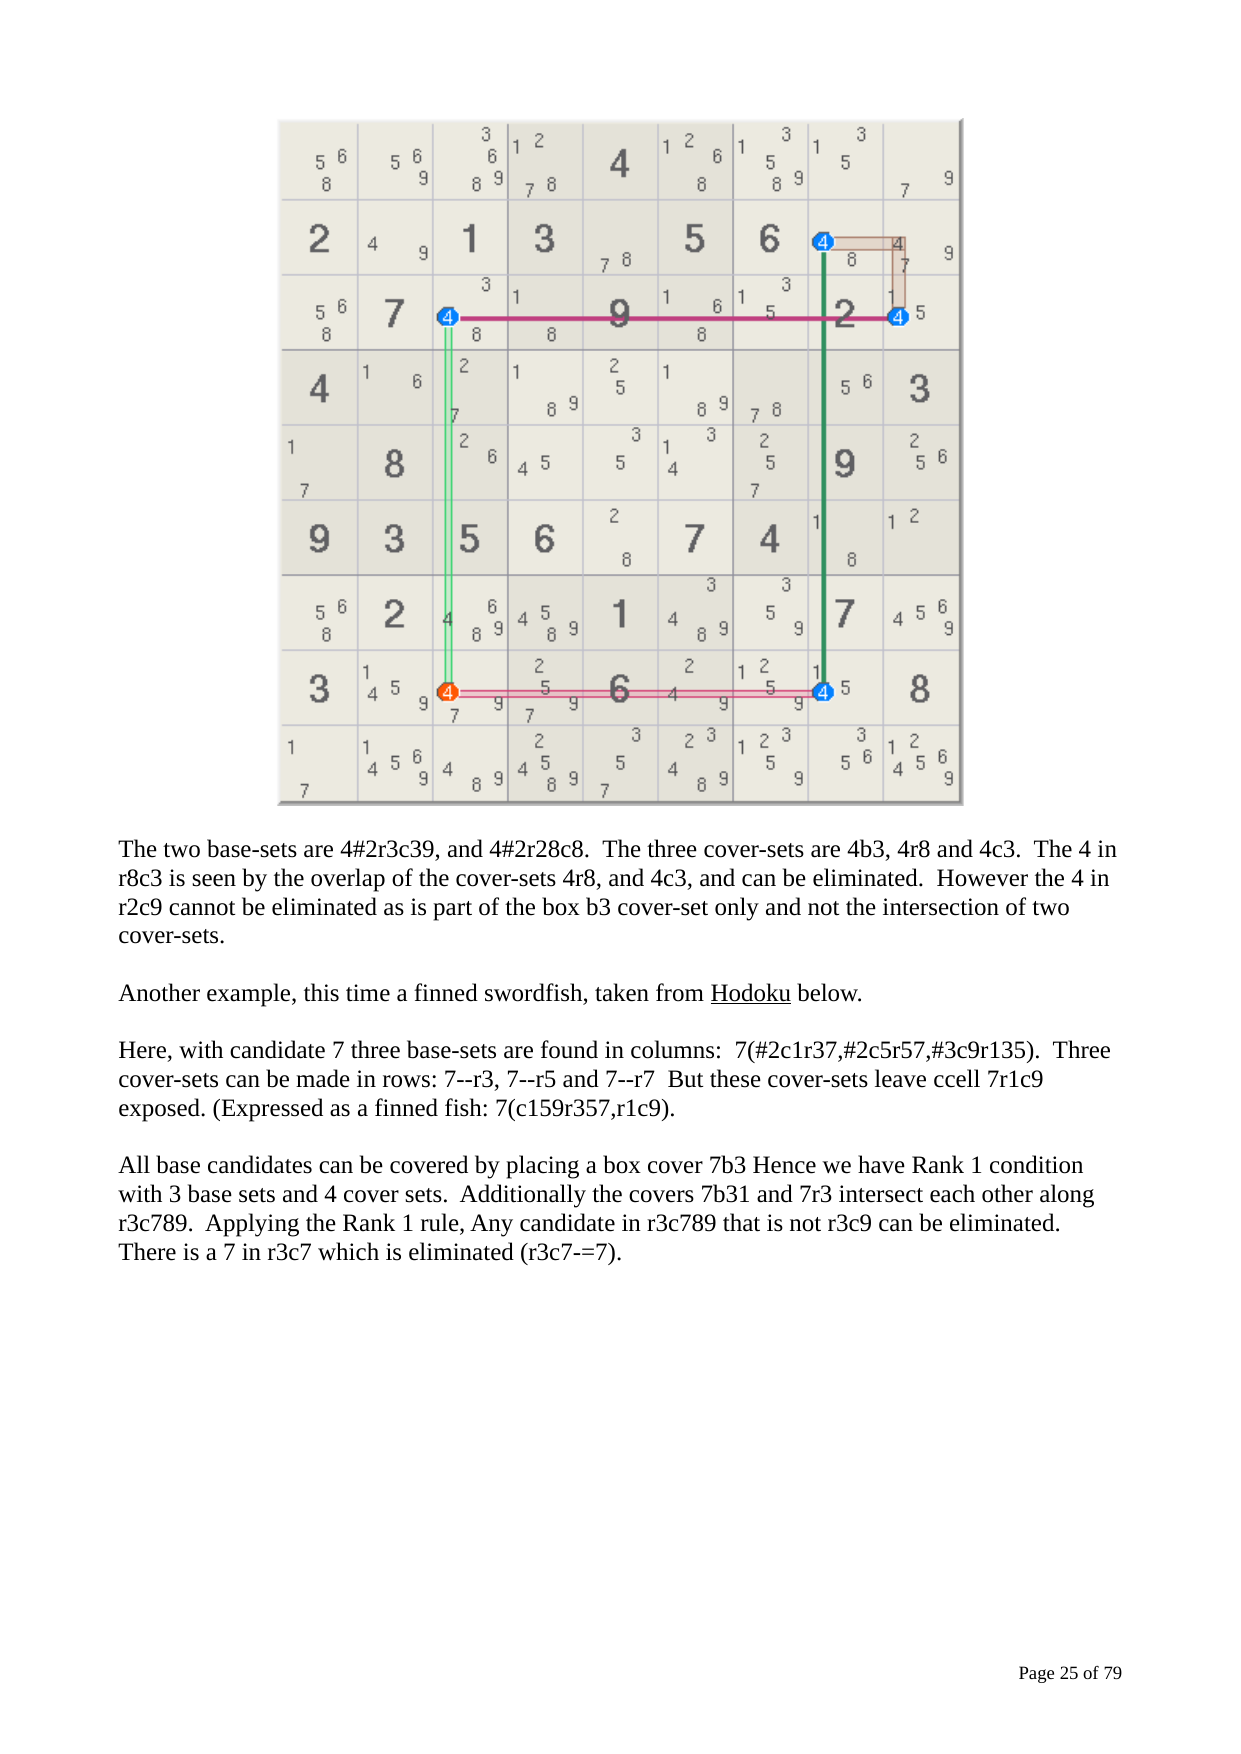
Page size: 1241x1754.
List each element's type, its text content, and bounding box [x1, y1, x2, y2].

picture [276, 118, 964, 806]
text Here, with candidate 7 three base-sets are found in columns: 7(#2c1r37,#2c5r57,#3c9r135). Three cover-sets can be made in rows: 7--r3, 7--r5 and 7--r7 But these cover-sets leave ccell 7r1c9 exposed. (Expressed as a finned fish: 7(c159r357,r1c9). [118, 1036, 1122, 1122]
text Another example, this time a finned swordfish, taken from Hodoku below. [118, 978, 1122, 1007]
text All base candidates can be covered by placing a box cover 7b3 Hence we have Rank 1 condition with 3 base sets and 4 cover sets. Additionally the covers 7b31 and 7r3 intersect each other along r3c789. Applying the Rank 1 rule, Any candidate in r3c789 that is not r3c9 can be eliminated. There is a 7 in r3c7 which is eliminated (r3c7-=7). [118, 1151, 1122, 1266]
text The two base-sets are 4#2r3c39, and 4#2r28c8. The three cover-sets are 4b3, 4r8 and 4c3. The 4 in r8c3 is seen by the overlap of the cover-sets 4r8, and 4c3, and can be eliminated. However the 4 in r2c9 cannot be eliminated as is part of the box b3 cover-set only and not the intersection of two cover-sets. [118, 834, 1122, 949]
